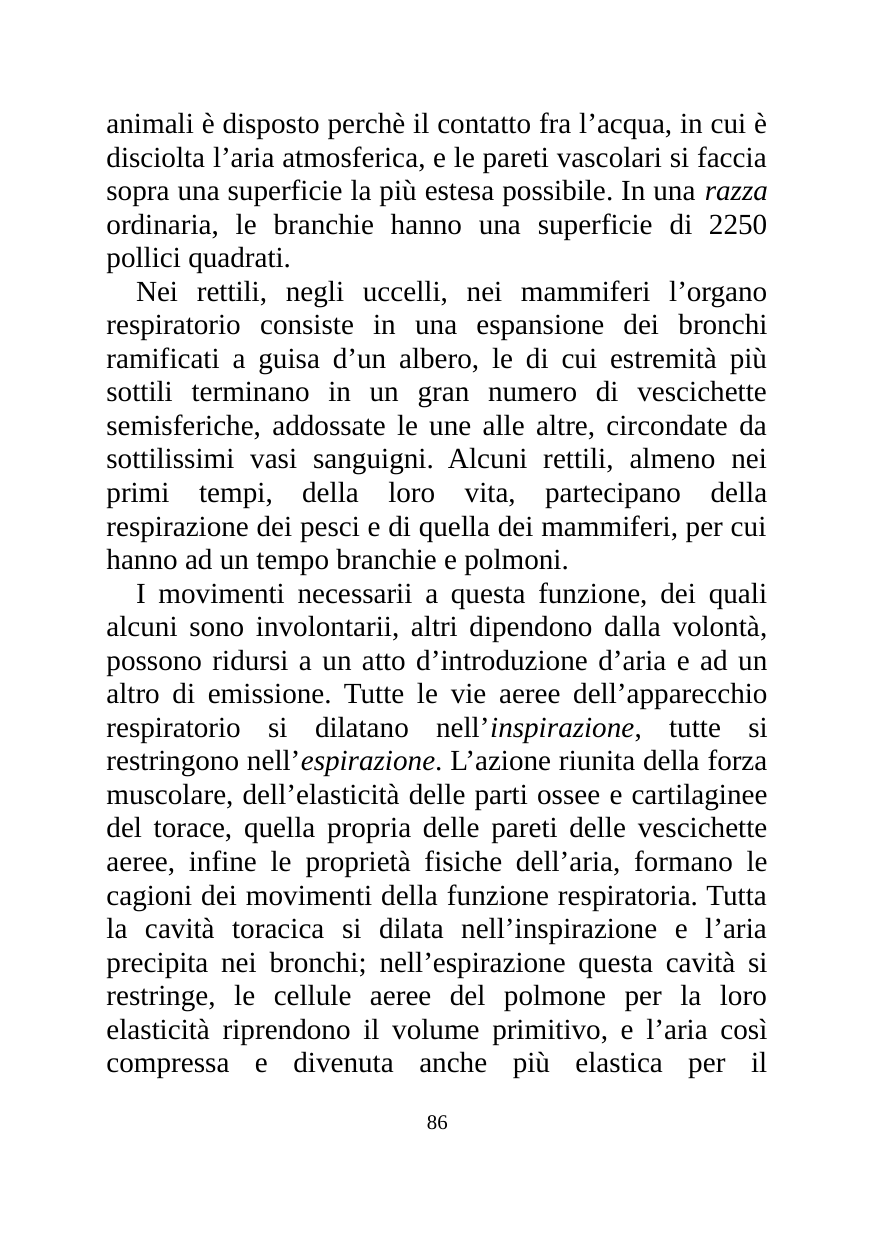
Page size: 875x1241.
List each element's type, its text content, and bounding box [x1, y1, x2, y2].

text Nei rettili, negli uccelli, nei mammiferi l’organo respiratorio consiste in una espansione dei bronchi ramificati a guisa d’un albero, le di cui estremità più sottili terminano in un gran numero di vescichette semisferiche, addossate le une alle altre, circondate da sottilissimi vasi sanguigni. Alcuni rettili, almeno nei primi tempi, della loro vita, partecipano della respirazione dei pesci e di quella dei mammiferi, per cui hanno ad un tempo branchie e polmoni. [106, 274, 768, 576]
text animali è disposto perchè il contatto fra l’acqua, in cui è disciolta l’aria atmosferica, e le pareti vascolari si faccia sopra una superficie la più estesa possibile. In una razza ordinaria, le branchie hanno una superficie di 2250 pollici quadrati. [106, 106, 768, 274]
text I movimenti necessarii a questa funzione, dei quali alcuni sono involontarii, altri dipendono dalla volontà, possono ridursi a un atto d’introduzione d’aria e ad un altro di emissione. Tutte le vie aeree dell’apparecchio respiratorio si dilatano nell’inspirazione, tutte si restringono nell’espirazione. L’azione riunita della forza muscolare, dell’elasticità delle parti ossee e cartilaginee del torace, quella propria delle pareti delle vescichette aeree, infine le proprietà fisiche dell’aria, formano le cagioni dei movimenti della funzione respiratoria. Tutta la cavità toracica si dilata nell’inspirazione e l’aria precipita nei bronchi; nell’espirazione questa cavità si restringe, le cellule aeree del polmone per la loro elasticità riprendono il volume primitivo, e l’aria così compressa e divenuta anche più elastica per il [106, 576, 768, 1079]
